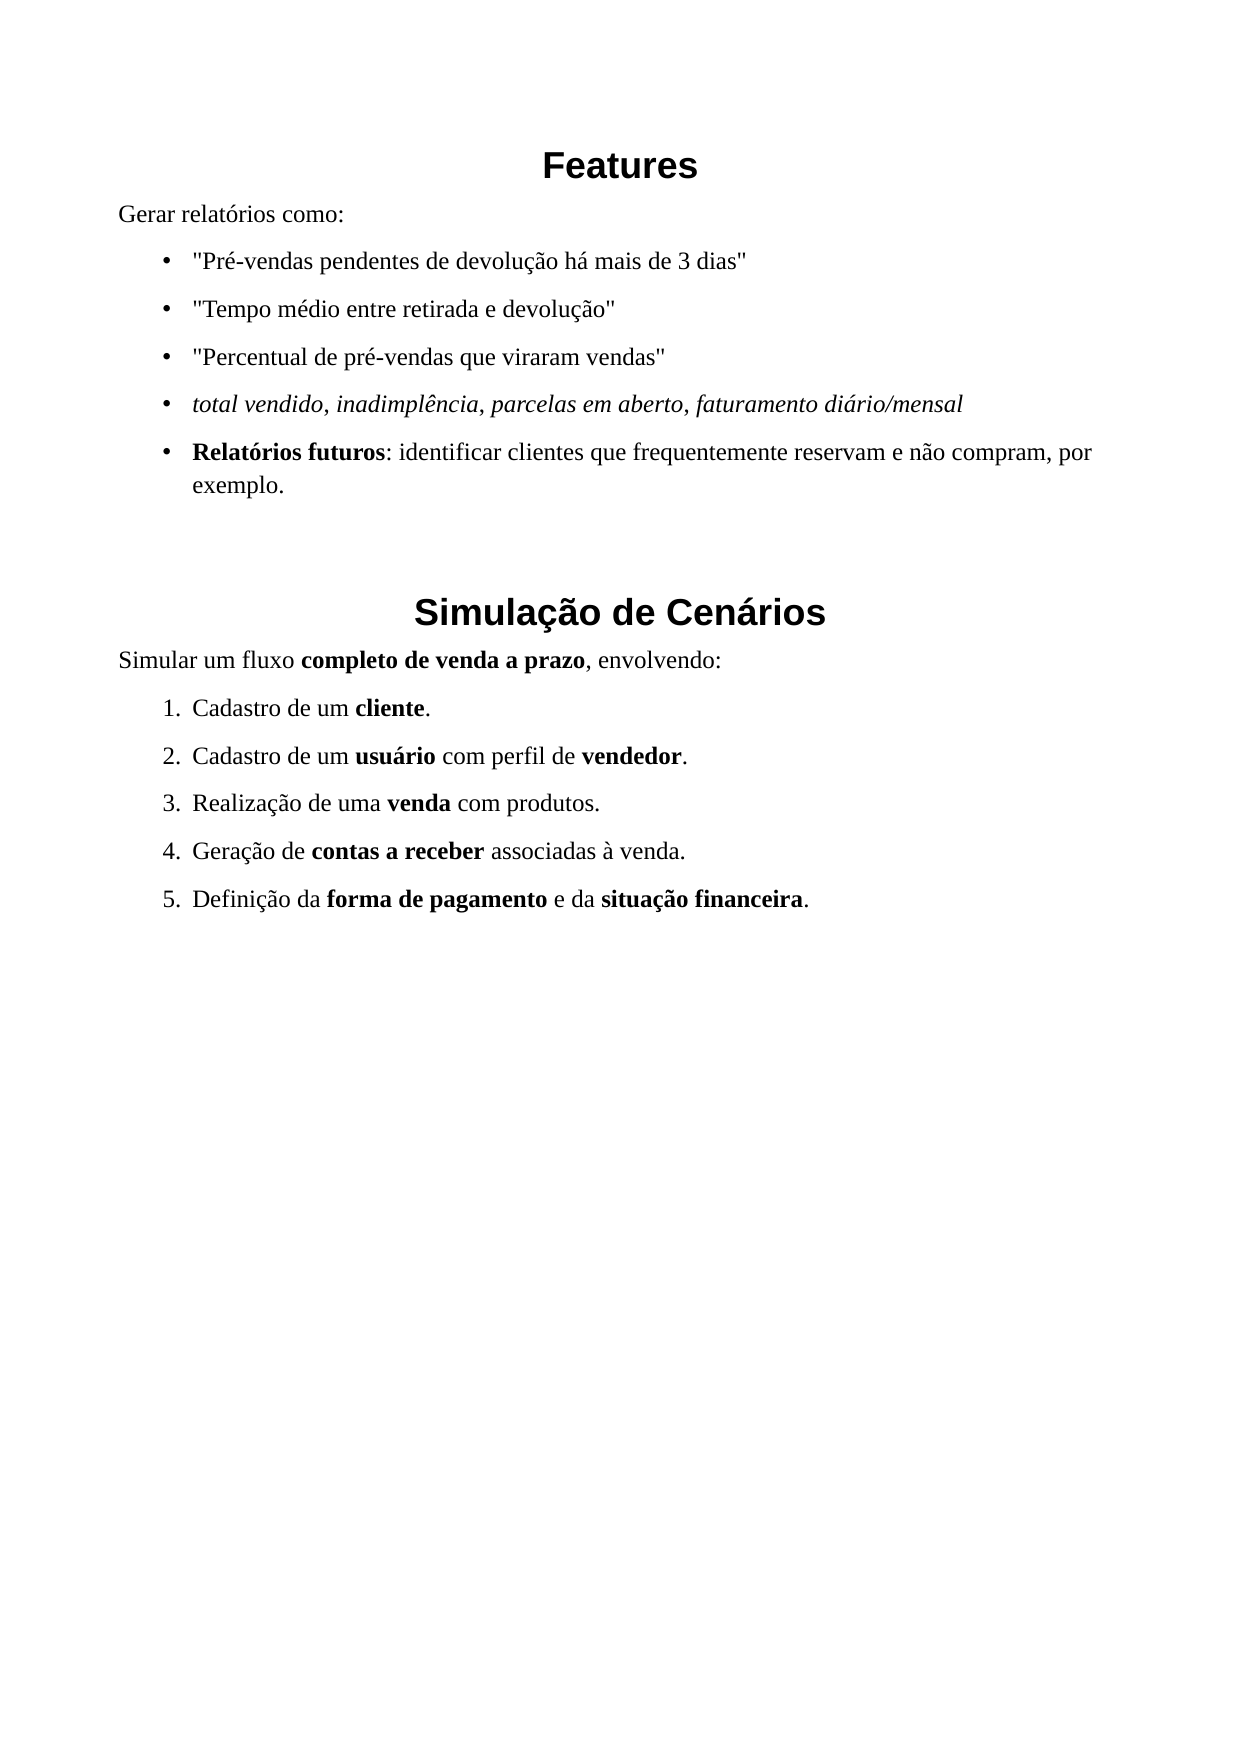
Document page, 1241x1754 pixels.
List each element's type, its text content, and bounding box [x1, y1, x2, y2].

list total vendido, inadimplência, parcelas em aberto, faturamento diário/mensal [162, 389, 1122, 418]
list Cadastro de um cliente. [162, 693, 1122, 722]
list "Percentual de pré-vendas que viraram vendas" [162, 342, 1122, 370]
list Geração de contas a receber associadas à venda. [162, 836, 1122, 865]
list Relatórios futuros: identificar clientes que frequentemente reservam e não compram, por exemplo. [162, 437, 1122, 498]
list Realização de uma venda com produtos. [162, 788, 1122, 817]
list Cadastro de um usuário com perfil de vendedor. [162, 741, 1122, 769]
list "Pré-vendas pendentes de devolução há mais de 3 dias" [162, 246, 1122, 275]
list Definição da forma de pagamento e da situação financeira. [162, 884, 1122, 912]
text Simular um fluxo completo de venda a prazo, envolvendo: [118, 646, 1122, 674]
subtitle Simulação de Cenários [118, 590, 1122, 633]
list "Tempo médio entre retirada e devolução" [162, 294, 1122, 323]
text Gerar relatórios como: [118, 199, 1122, 227]
subtitle Features [118, 143, 1122, 186]
